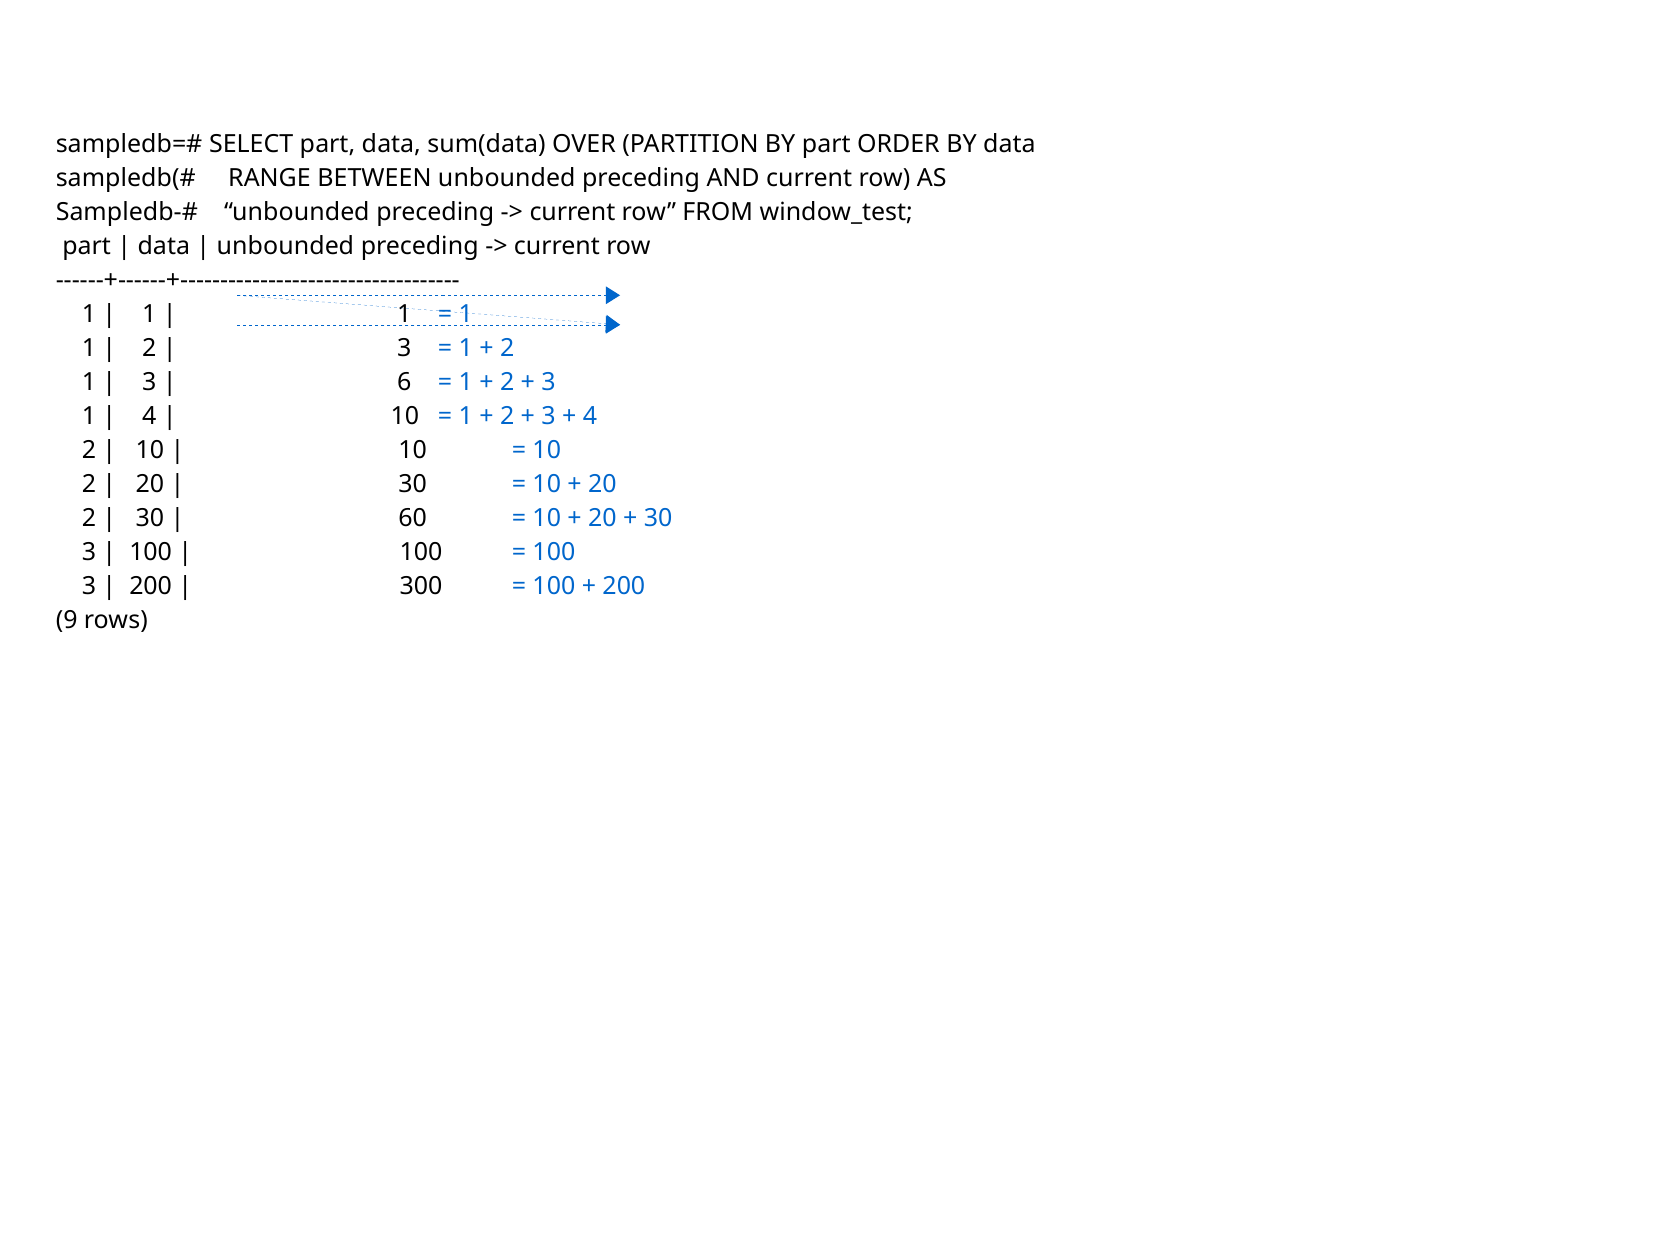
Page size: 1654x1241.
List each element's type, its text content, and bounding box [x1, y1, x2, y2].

text_box sampledb=# SELECT part, data, sum(data) OVER (PARTITION BY part ORDER BY data sampledb(# RANGE BETWEEN unbounded preceding AND current row) AS Sampledb-# “unbounded preceding -> current row” FROM window_test; part | data | unbounded preceding -> current row ------+------+----------------------------------- 1 | 1 | 1 = 1 1 | 2 | 3 = 1 + 2 1 | 3 | 6 = 1 + 2 + 3 1 | 4 | 10 = 1 + 2 + 3 + 4 2 | 10 | 10 = 10 2 | 20 | 30 = 10 + 20 2 | 30 | 60 = 10 + 20 + 30 3 | 100 | 100 = 100 3 | 200 | 300 = 100 + 200 (9 rows) [41, 118, 1027, 613]
